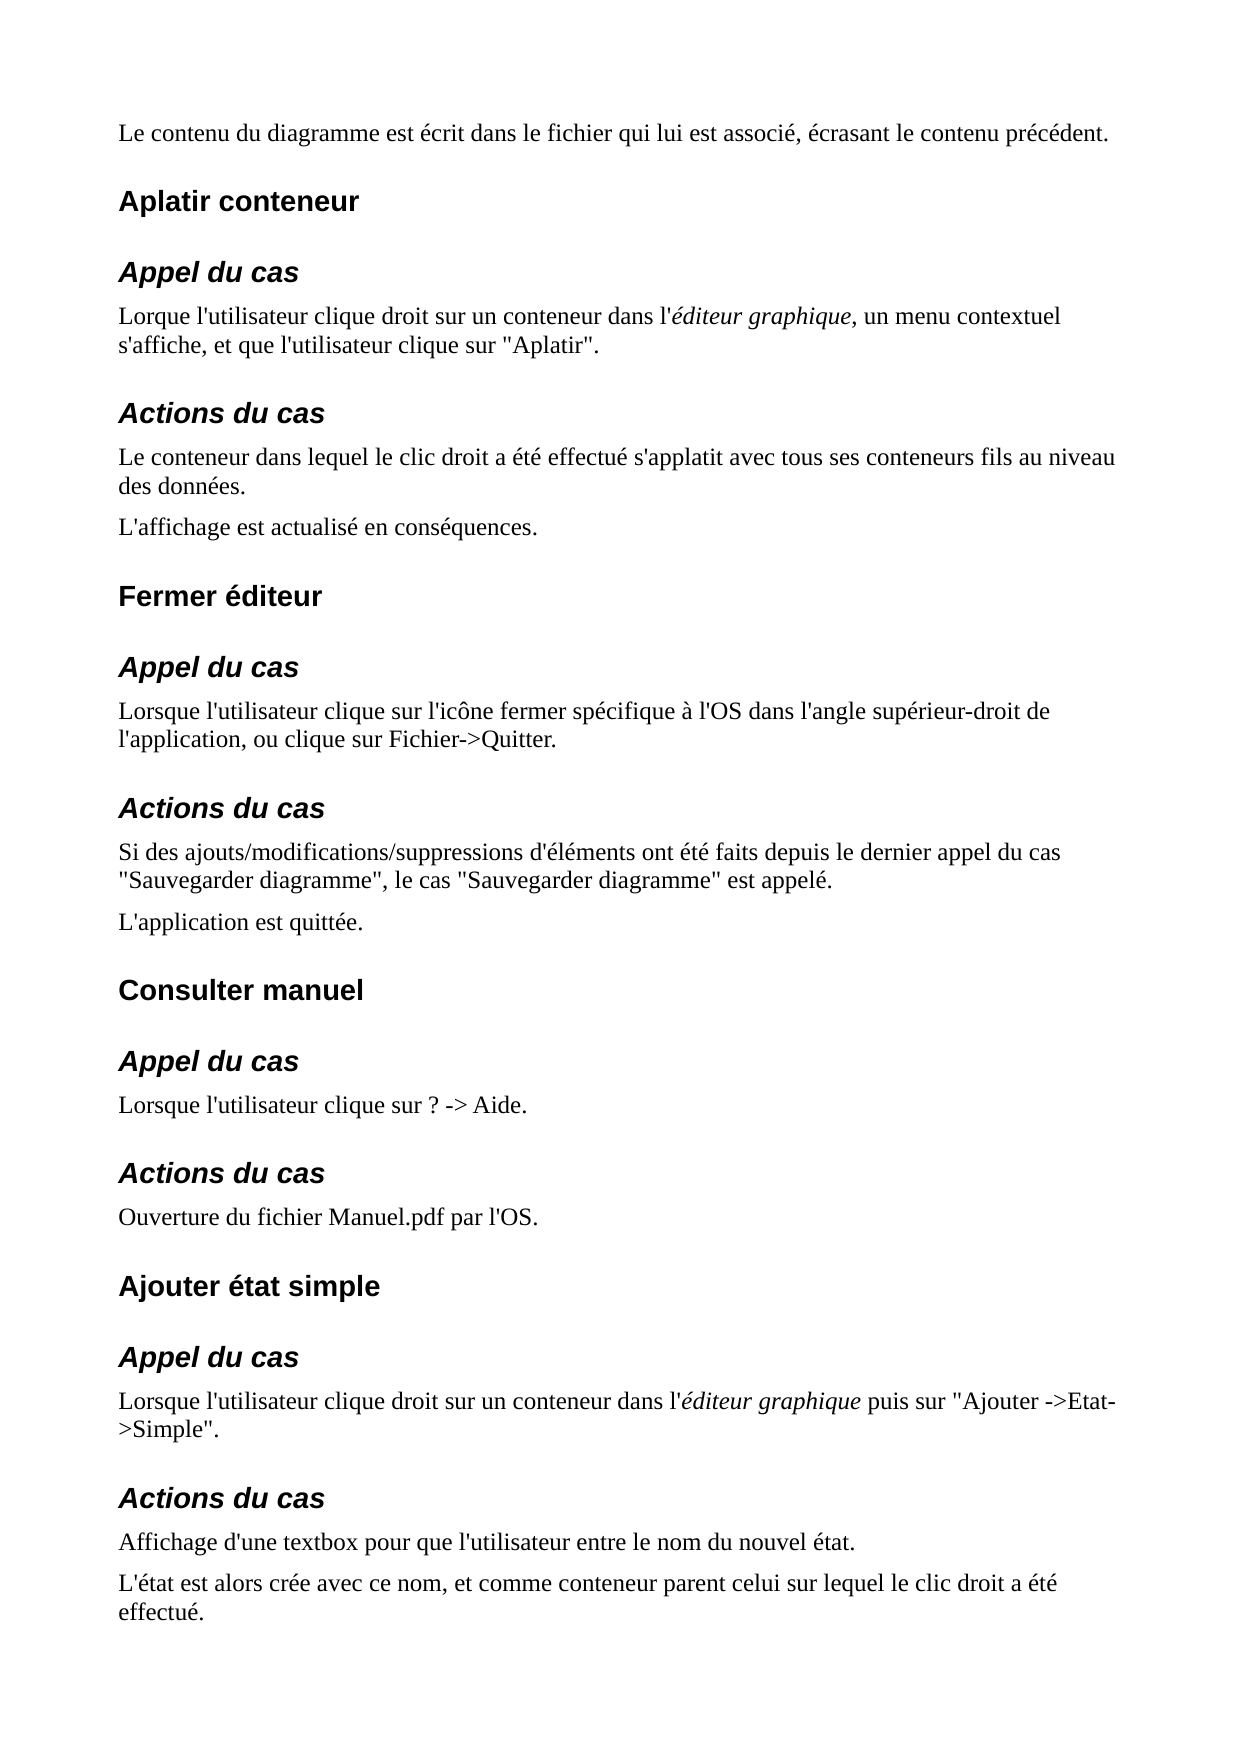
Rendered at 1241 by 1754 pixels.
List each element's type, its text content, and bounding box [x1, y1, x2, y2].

text L'application est quittée. [118, 907, 1122, 936]
subtitle Consulter manuel [118, 973, 1122, 1007]
subtitle Actions du cas [118, 1156, 1122, 1190]
subtitle Aplatir conteneur [118, 184, 1122, 218]
text Lorque l'utilisateur clique droit sur un conteneur dans l'éditeur graphique, un menu contextuel s'affiche, et que l'utilisateur clique sur "Aplatir". [118, 301, 1122, 359]
text Le conteneur dans lequel le clic droit a été effectué s'applatit avec tous ses conteneurs fils au niveau des données. [118, 442, 1122, 500]
subtitle Actions du cas [118, 396, 1122, 430]
text Lorsque l'utilisateur clique sur ? -> Aide. [118, 1090, 1122, 1119]
text L'état est alors crée avec ce nom, et comme conteneur parent celui sur lequel le clic droit a été effectué. [118, 1568, 1122, 1626]
text Lorsque l'utilisateur clique droit sur un conteneur dans l'éditeur graphique puis sur "Ajouter ->Etat->Simple". [118, 1386, 1122, 1443]
text Le contenu du diagramme est écrit dans le fichier qui lui est associé, écrasant le contenu précédent. [118, 118, 1122, 147]
subtitle Appel du cas [118, 1340, 1122, 1373]
text Ouverture du fichier Manuel.pdf par l'OS. [118, 1202, 1122, 1231]
subtitle Actions du cas [118, 791, 1122, 824]
subtitle Appel du cas [118, 650, 1122, 683]
subtitle Fermer éditeur [118, 579, 1122, 612]
text L'affichage est actualisé en conséquences. [118, 512, 1122, 541]
subtitle Appel du cas [118, 1044, 1122, 1078]
text Affichage d'une textbox pour que l'utilisateur entre le nom du nouvel état. [118, 1527, 1122, 1556]
subtitle Actions du cas [118, 1481, 1122, 1514]
text Si des ajouts/modifications/suppressions d'éléments ont été faits depuis le dernier appel du cas "Sauvegarder diagramme", le cas "Sauvegarder diagramme" est appelé. [118, 837, 1122, 894]
subtitle Appel du cas [118, 255, 1122, 289]
subtitle Ajouter état simple [118, 1269, 1122, 1302]
text Lorsque l'utilisateur clique sur l'icône fermer spécifique à l'OS dans l'angle supérieur-droit de l'application, ou clique sur Fichier->Quitter. [118, 696, 1122, 753]
